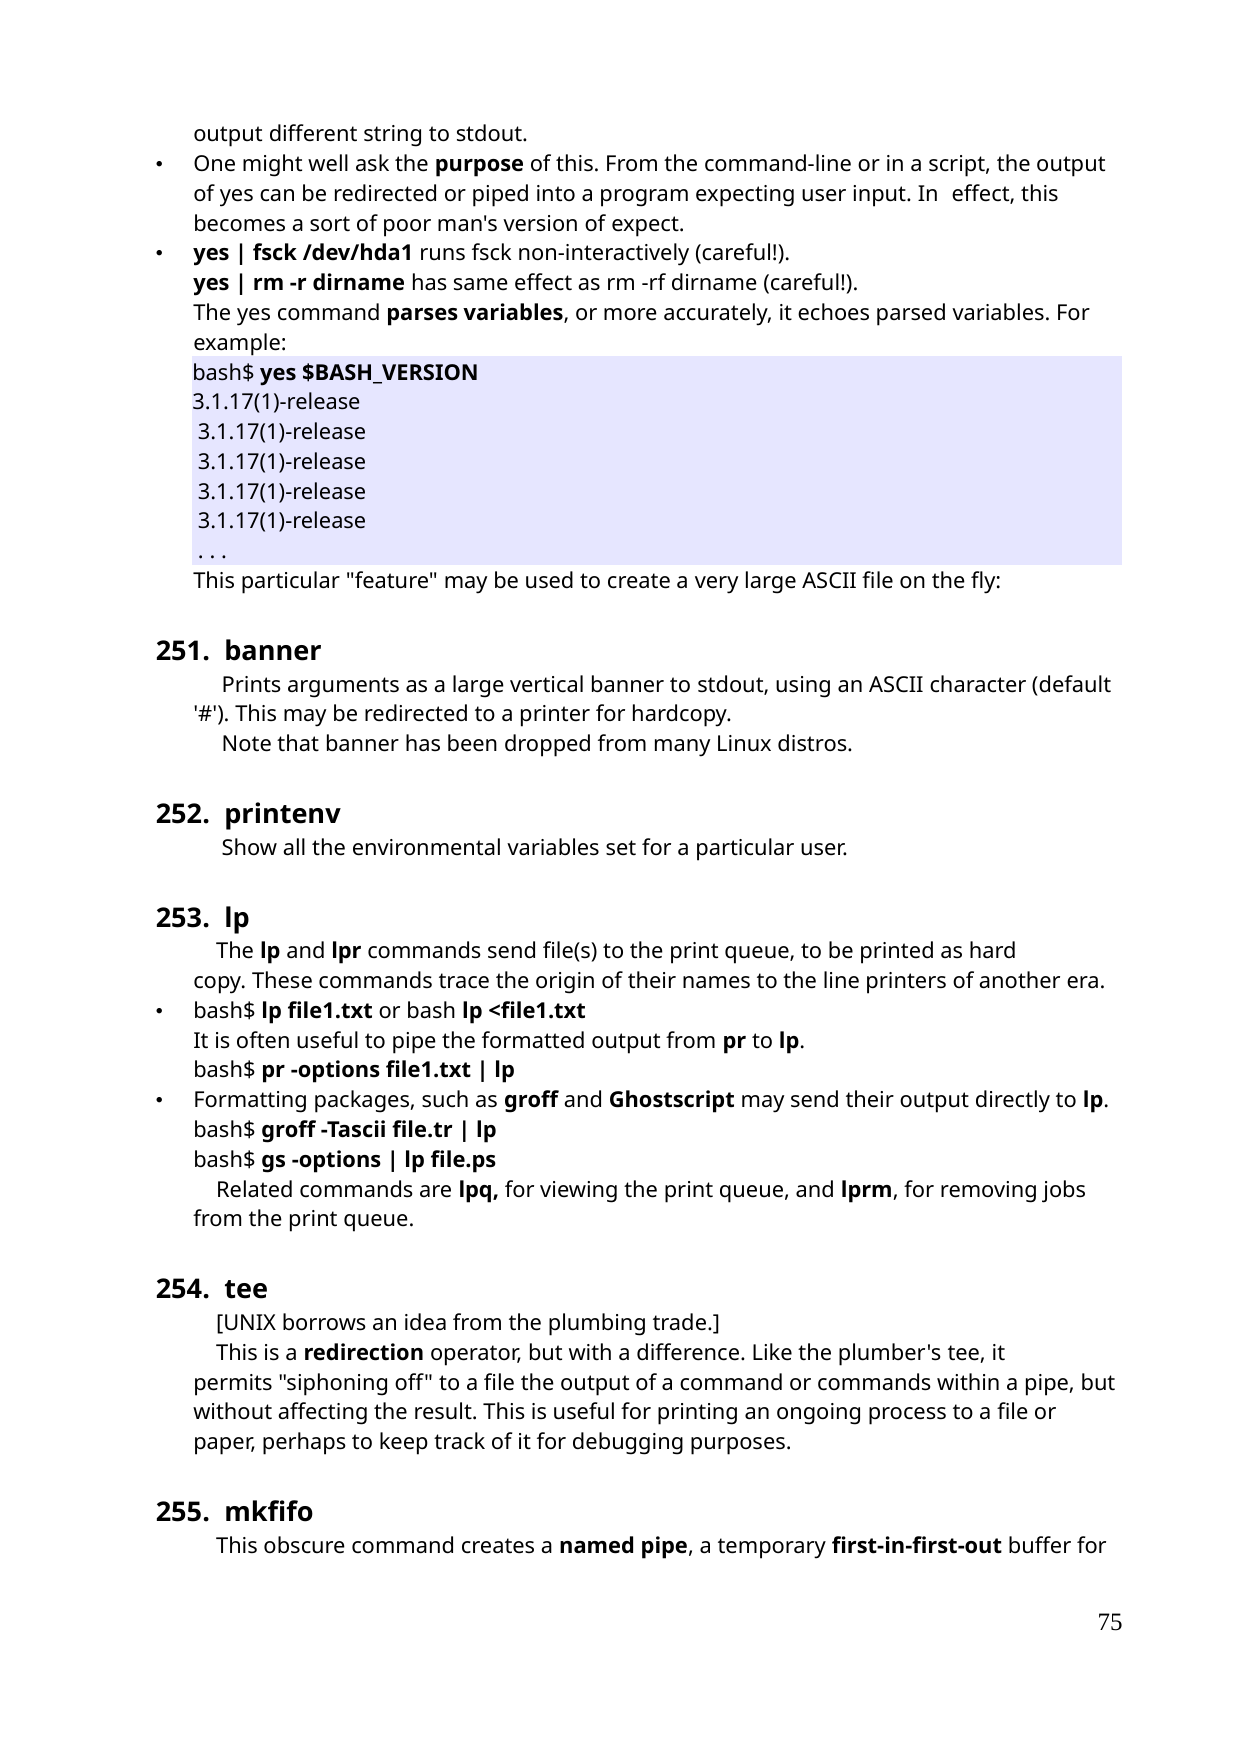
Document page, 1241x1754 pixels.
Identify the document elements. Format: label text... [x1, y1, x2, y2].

list One might well ask the purpose of this. From the command-line or in a script, the output of yes can be redirected or piped into a program expecting user input. In effect, this becomes a sort of poor man's version of expect. [156, 148, 1122, 237]
list [UNIX borrows an idea from the plumbing trade.] [156, 1307, 1122, 1337]
list yes | fsck /dev/hda1 runs fsck non-interactively (careful!). [156, 237, 1122, 267]
list printenv [156, 795, 1122, 832]
list Formatting packages, such as groff and Ghostscript may send their output directly to lp. [156, 1084, 1122, 1114]
list 3.1.17(1)-release [192, 476, 1122, 505]
list It is often useful to pipe the formatted output from pr to lp. [156, 1024, 1122, 1054]
list bash$ yes $BASH_VERSION [192, 356, 1122, 386]
list This obscure command creates a named pipe, a temporary first-in-first-out buffer for [156, 1529, 1122, 1559]
list Prints arguments as a large vertical banner to stdout, using an ASCII character (default '#'). This may be redirected to a printer for hardcopy. [156, 668, 1122, 728]
list mkfifo [156, 1493, 1122, 1529]
list lp [156, 898, 1122, 935]
list 3.1.17(1)-release [192, 386, 1122, 416]
list bash$ pr -options file1.txt | lp [156, 1054, 1122, 1084]
list bash$ gs -options | lp file.ps [156, 1144, 1122, 1173]
list Related commands are lpq, for viewing the print queue, and lprm, for removing jobs from the print queue. [156, 1173, 1122, 1233]
list tee [156, 1270, 1122, 1307]
list bash$ groff -Tascii file.tr | lp [156, 1114, 1122, 1144]
list Note that banner has been dropped from many Linux distros. [156, 728, 1122, 758]
list 3.1.17(1)-release [192, 505, 1122, 535]
list banner [156, 632, 1122, 668]
list yes | rm -r dirname has same effect as rm -rf dirname (careful!). [156, 267, 1122, 297]
list The yes command parses variables, or more accurately, it echoes parsed variables. For example: [156, 297, 1122, 356]
list . . . [192, 535, 1122, 565]
list output different string to stdout. [156, 118, 1122, 148]
list This particular "feature" may be used to create a very large ASCII file on the fly: [156, 565, 1122, 595]
list The lp and lpr commands send file(s) to the print queue, to be printed as hard copy. These commands trace the origin of their names to the line printers of another era. [156, 935, 1122, 995]
list This is a redirection operator, but with a difference. Like the plumber's tee, it permits "siphoning off" to a file the output of a command or commands within a pipe, but without affecting the result. This is useful for printing an ongoing process to a file or paper, perhaps to keep track of it for debugging purposes. [156, 1337, 1122, 1456]
list 3.1.17(1)-release [192, 416, 1122, 446]
list 3.1.17(1)-release [192, 446, 1122, 476]
list Show all the environmental variables set for a particular user. [156, 832, 1122, 861]
list bash$ lp file1.txt or bash lp <file1.txt [156, 995, 1122, 1024]
